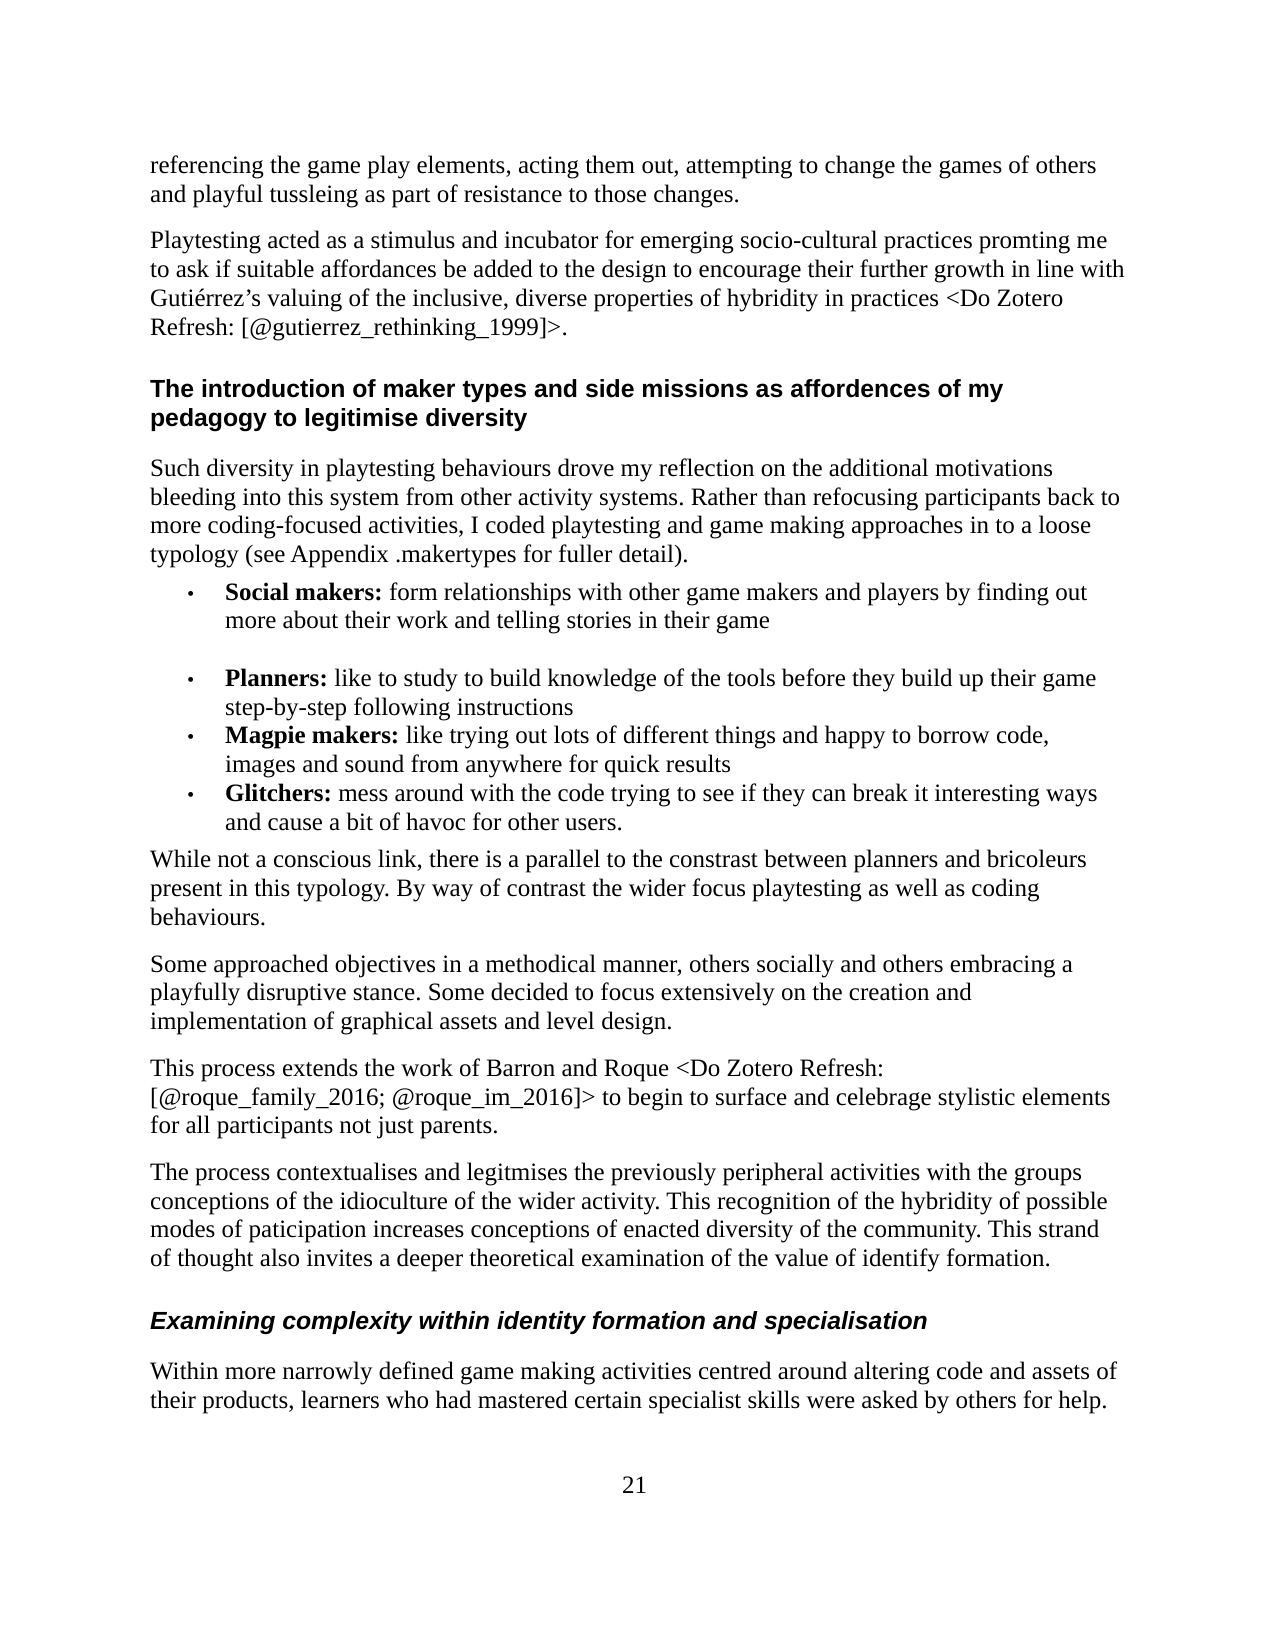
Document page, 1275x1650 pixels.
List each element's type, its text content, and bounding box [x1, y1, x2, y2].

text This process extends the work of Barron and Roque <Do Zotero Refresh: [@roque_family_2016; @roque_im_2016]> to begin to surface and celebrage stylistic elements for all participants not just parents. [150, 1053, 1125, 1139]
text Playtesting acted as a stimulus and incubator for emerging socio-cultural practices promting me to ask if suitable affordances be added to the design to encourage their further growth in line with Gutiérrez’s valuing of the inclusive, diverse properties of hybridity in practices <Do Zotero Refresh: [@gutierrez_rethinking_1999]>. [150, 225, 1125, 340]
text The process contextualises and legitmises the previously peripheral activities with the groups conceptions of the idioculture of the wider activity. This recognition of the hybridity of possible modes of paticipation increases conceptions of enacted diversity of the community. This strand of thought also invites a deeper theoretical examination of the value of identify formation. [150, 1157, 1125, 1272]
text referencing the game play elements, acting them out, attempting to change the games of others and playful tussleing as part of resistance to those changes. [150, 150, 1125, 207]
text Such diversity in playtesting behaviours drove my reflection on the additional motivations bleeding into this system from other activity systems. Rather than refocusing participants back to more coding-focused activities, I coded playtesting and game making approaches in to a loose typology (see Appendix .makertypes for fuller detail). [150, 453, 1125, 568]
subtitle Examining complexity within identity formation and specialisation [150, 1306, 1125, 1334]
text While not a conscious link, there is a parallel to the constrast between planners and bricoleurs present in this typology. By way of contrast the wider focus playtesting as well as coding behaviours. [150, 844, 1125, 931]
text Within more narrowly defined game making activities centred around altering code and assets of their products, learners who had mastered certain specialist skills were asked by others for help. [150, 1356, 1125, 1413]
list Magpie makers: like trying out lots of different things and happy to borrow code, images and sound from anywhere for quick results [187, 721, 1125, 778]
list Planners: like to study to build knowledge of the tools before they build up their game step-by-step following instructions [187, 663, 1125, 721]
list Glitchers: mess around with the code trying to see if they can break it interesting ways and cause a bit of havoc for other users. [187, 778, 1125, 836]
subtitle The introduction of maker types and side missions as affordences of my pedagogy to legitimise diversity [150, 374, 1125, 431]
text Some approached objectives in a methodical manner, others socially and others embracing a playfully disruptive stance. Some decided to focus extensively on the creation and implementation of graphical assets and level design. [150, 949, 1125, 1035]
list Social makers: form relationships with other game makers and players by finding out more about their work and telling stories in their game [187, 577, 1125, 663]
